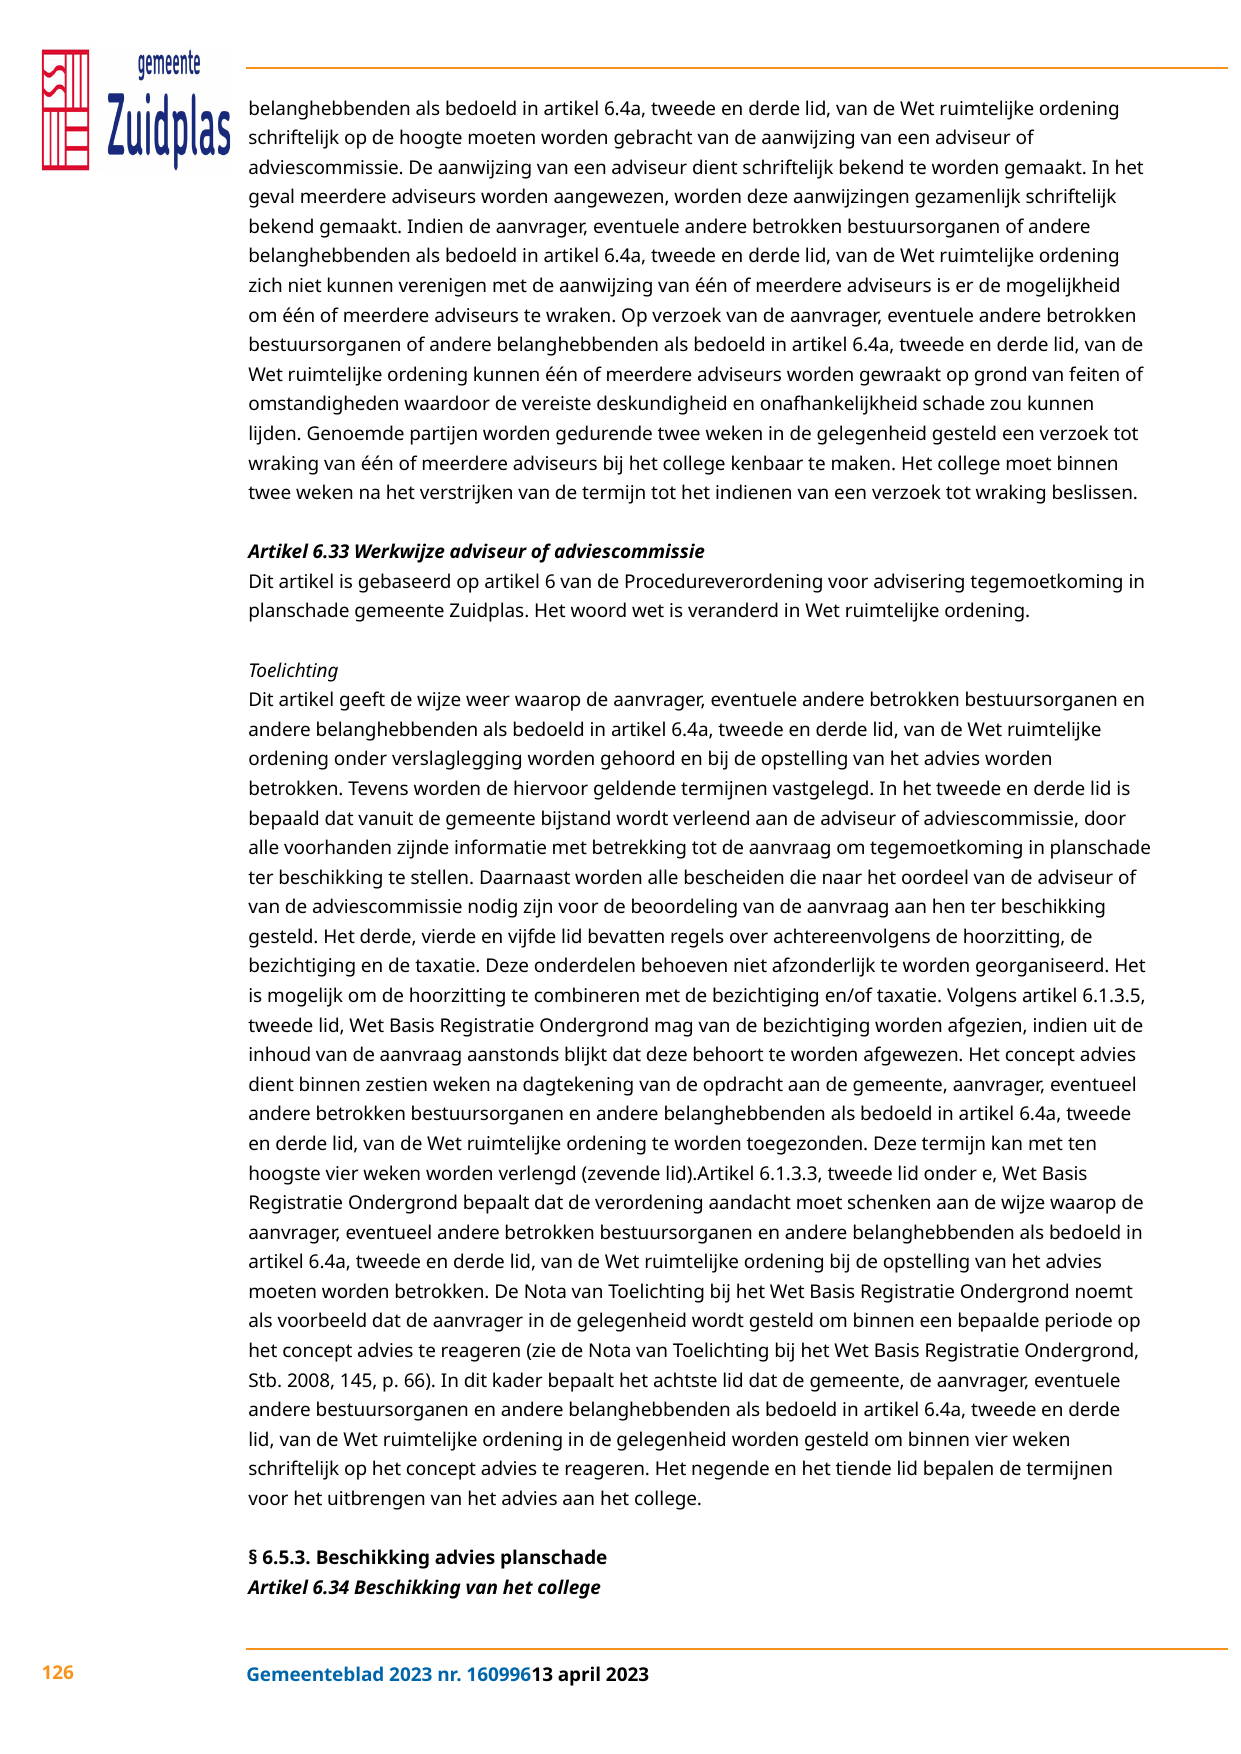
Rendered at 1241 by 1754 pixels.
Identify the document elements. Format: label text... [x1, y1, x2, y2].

text § 6.5.3. Beschikking advies planschade [248, 1544, 1152, 1570]
text belanghebbenden als bedoeld in artikel 6.4a, tweede en derde lid, van de Wet ruimtelijke ordening schriftelijk op de hoogte moeten worden gebracht van de aanwijzing van een adviseur of adviescommissie. De aanwijzing van een adviseur dient schriftelijk bekend te worden gemaakt. In het geval meerdere adviseurs worden aangewezen, worden deze aanwijzingen gezamenlijk schriftelijk bekend gemaakt. Indien de aanvrager, eventuele andere betrokken bestuursorganen of andere belanghebbenden als bedoeld in artikel 6.4a, tweede en derde lid, van de Wet ruimtelijke ordening zich niet kunnen verenigen met de aanwijzing van één of meerdere adviseurs is er de mogelijkheid om één of meerdere adviseurs te wraken. Op verzoek van de aanvrager, eventuele andere betrokken bestuursorganen of andere belanghebbenden als bedoeld in artikel 6.4a, tweede en derde lid, van de Wet ruimtelijke ordening kunnen één of meerdere adviseurs worden gewraakt op grond van feiten of omstandigheden waardoor de vereiste deskundigheid en onafhankelijkheid schade zou kunnen lijden. Genoemde partijen worden gedurende twee weken in de gelegenheid gesteld een verzoek tot wraking van één of meerdere adviseurs bij het college kenbaar te maken. Het college moet binnen twee weken na het verstrijken van de termijn tot het indienen van een verzoek tot wraking beslissen. [248, 95, 1152, 505]
text Artikel 6.34 Beschikking van het college [248, 1574, 1152, 1600]
text Toelichting [248, 657, 1152, 683]
text Dit artikel geeft de wijze weer waarop de aanvrager, eventuele andere betrokken bestuursorganen en andere belanghebbenden als bedoeld in artikel 6.4a, tweede en derde lid, van de Wet ruimtelijke ordening onder verslaglegging worden gehoord en bij de opstelling van het advies worden betrokken. Tevens worden de hiervoor geldende termijnen vastgelegd. In het tweede en derde lid is bepaald dat vanuit de gemeente bijstand wordt verleend aan de adviseur of adviescommissie, door alle voorhanden zijnde informatie met betrekking tot de aanvraag om tegemoetkoming in planschade ter beschikking te stellen. Daarnaast worden alle bescheiden die naar het oordeel van de adviseur of van de adviescommissie nodig zijn voor de beoordeling van de aanvraag aan hen ter beschikking gesteld. Het derde, vierde en vijfde lid bevatten regels over achtereenvolgens de hoorzitting, de bezichtiging en de taxatie. Deze onderdelen behoeven niet afzonderlijk te worden georganiseerd. Het is mogelijk om de hoorzitting te combineren met de bezichtiging en/of taxatie. Volgens artikel 6.1.3.5, tweede lid, Wet Basis Registratie Ondergrond mag van de bezichtiging worden afgezien, indien uit de inhoud van de aanvraag aanstonds blijkt dat deze behoort te worden afgewezen. Het concept advies dient binnen zestien weken na dagtekening van de opdracht aan de gemeente, aanvrager, eventueel andere betrokken bestuursorganen en andere belanghebbenden als bedoeld in artikel 6.4a, tweede en derde lid, van de Wet ruimtelijke ordening te worden toegezonden. Deze termijn kan met ten hoogste vier weken worden verlengd (zevende lid).Artikel 6.1.3.3, tweede lid onder e, Wet Basis Registratie Ondergrond bepaalt dat de verordening aandacht moet schenken aan de wijze waarop de aanvrager, eventueel andere betrokken bestuursorganen en andere belanghebbenden als bedoeld in artikel 6.4a, tweede en derde lid, van de Wet ruimtelijke ordening bij de opstelling van het advies moeten worden betrokken. De Nota van Toelichting bij het Wet Basis Registratie Ondergrond noemt als voorbeeld dat de aanvrager in de gelegenheid wordt gesteld om binnen een bepaalde periode op het concept advies te reageren (zie de Nota van Toelichting bij het Wet Basis Registratie Ondergrond, Stb. 2008, 145, p. 66). In dit kader bepaalt het achtste lid dat de gemeente, de aanvrager, eventuele andere bestuursorganen en andere belanghebbenden als bedoeld in artikel 6.4a, tweede en derde lid, van de Wet ruimtelijke ordening in de gelegenheid worden gesteld om binnen vier weken schriftelijk op het concept advies te reageren. Het negende en het tiende lid bepalen de termijnen voor het uitbrengen van het advies aan het college. [248, 686, 1152, 1511]
text Dit artikel is gebaseerd op artikel 6 van de Procedureverordening voor advisering tegemoetkoming in planschade gemeente Zuidplas. Het woord wet is veranderd in Wet ruimtelijke ordening. [248, 568, 1152, 623]
text Artikel 6.33 Werkwijze adviseur of adviescommissie [248, 538, 1152, 564]
picture [41, 47, 231, 172]
